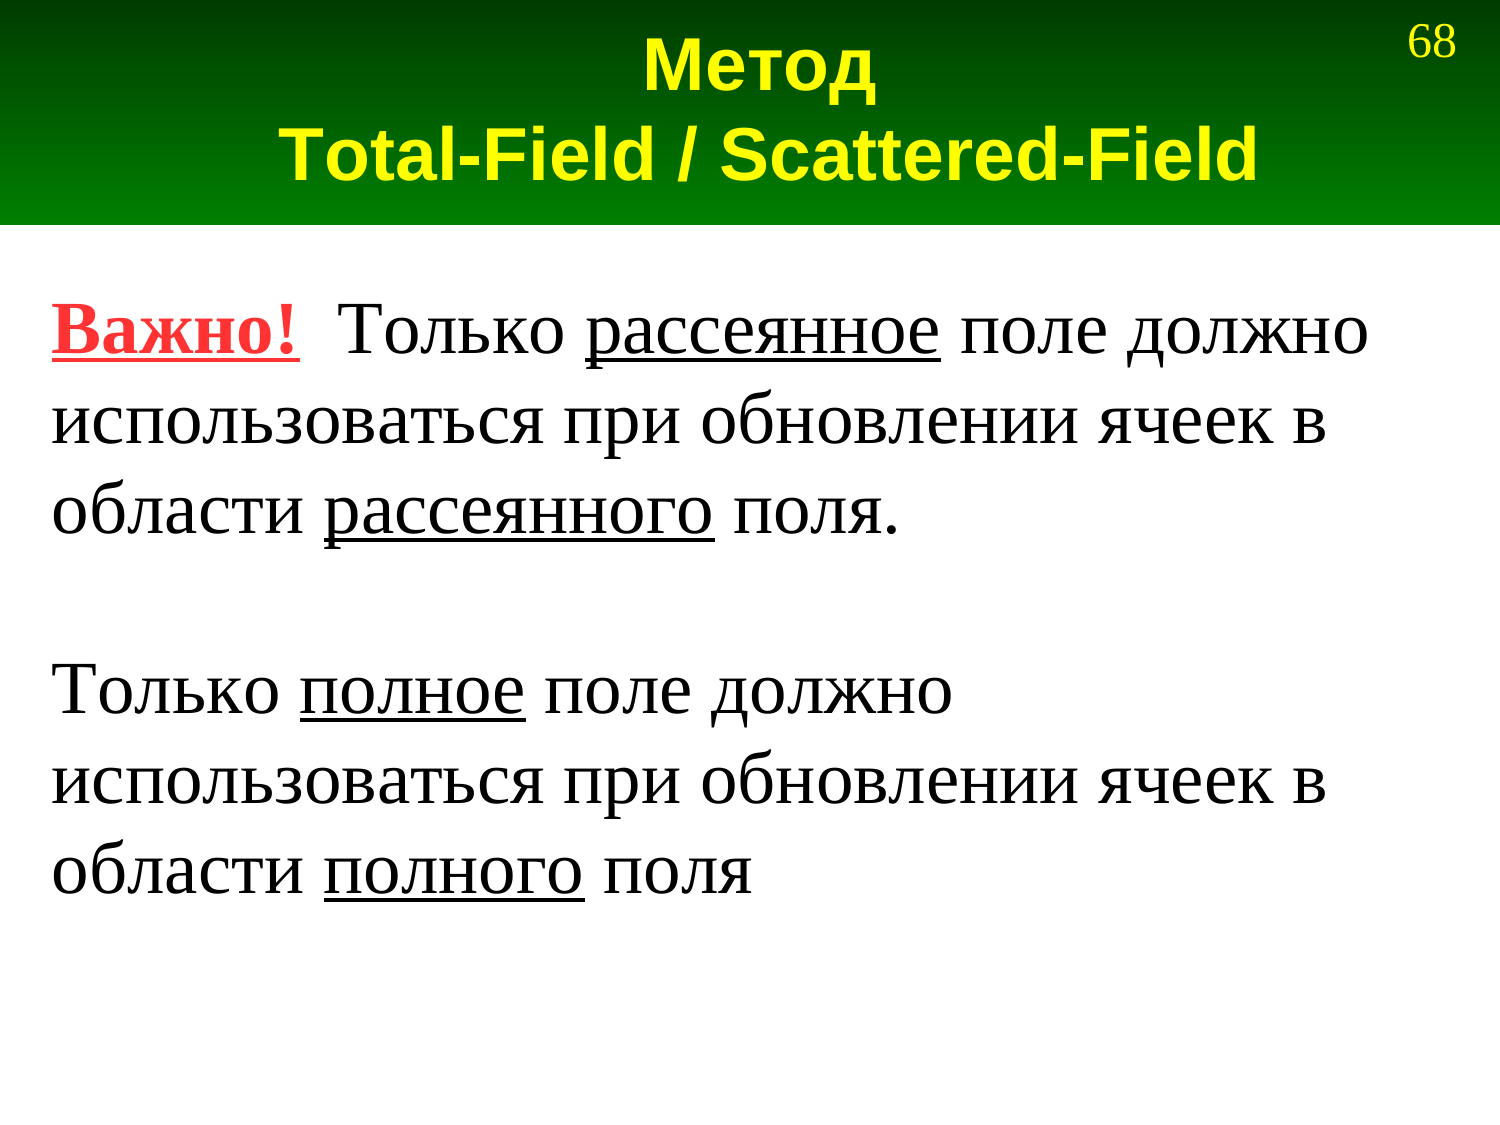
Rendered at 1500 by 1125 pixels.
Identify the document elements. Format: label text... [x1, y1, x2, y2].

text_box Важно! Только рассеянное поле должно использоваться при обновлении ячеек в области рассеянного поля. Только полное поле должно использоваться при обновлении ячеек в области полного поля [37, 271, 1477, 917]
title Метод Total-Field / Scattered-Field [100, 7, 1441, 204]
